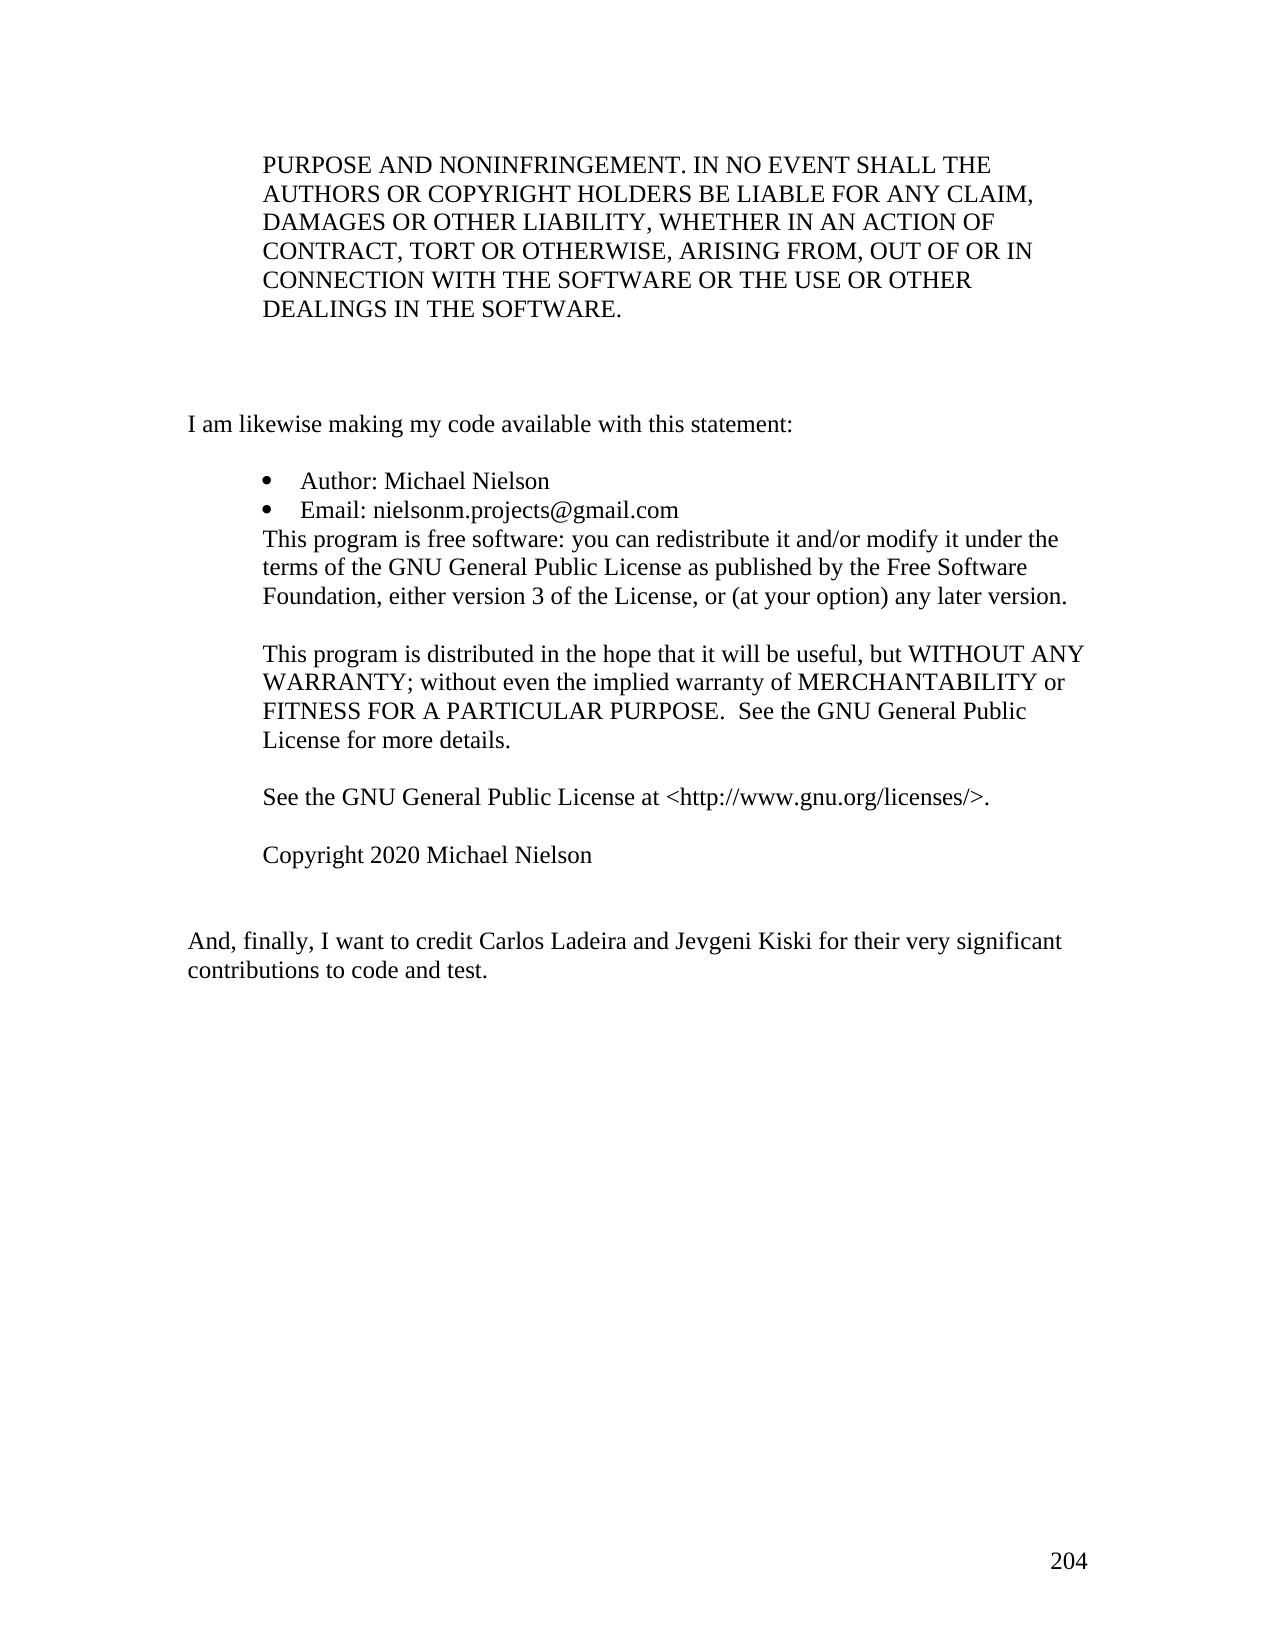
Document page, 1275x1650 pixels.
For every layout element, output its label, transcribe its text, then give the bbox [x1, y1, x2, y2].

list Author: Michael Nielson [262, 466, 1087, 495]
text And, finally, I want to credit Carlos Ladeira and Jevgeni Kiski for their very significant contributions to code and test. [187, 926, 1087, 984]
text I am likewise making my code available with this statement: [187, 409, 1087, 437]
list Email: nielsonm.projects@gmail.com [262, 495, 1087, 524]
text PURPOSE AND NONINFRINGEMENT. IN NO EVENT SHALL THE AUTHORS OR COPYRIGHT HOLDERS BE LIABLE FOR ANY CLAIM, DAMAGES OR OTHER LIABILITY, WHETHER IN AN ACTION OF CONTRACT, TORT OR OTHERWISE, ARISING FROM, OUT OF OR IN CONNECTION WITH THE SOFTWARE OR THE USE OR OTHER DEALINGS IN THE SOFTWARE. [262, 150, 1087, 322]
text See the GNU General Public License at <http://www.gnu.org/licenses/>. [262, 782, 1087, 811]
text Copyright 2020 Michael Nielson [262, 840, 1087, 869]
text This program is free software: you can redistribute it and/or modify it under the terms of the GNU General Public License as published by the Free Software Foundation, either version 3 of the License, or (at your option) any later version. [262, 524, 1087, 610]
text This program is distributed in the hope that it will be useful, but WITHOUT ANY WARRANTY; without even the implied warranty of MERCHANTABILITY or FITNESS FOR A PARTICULAR PURPOSE. See the GNU General Public License for more details. [262, 639, 1087, 754]
